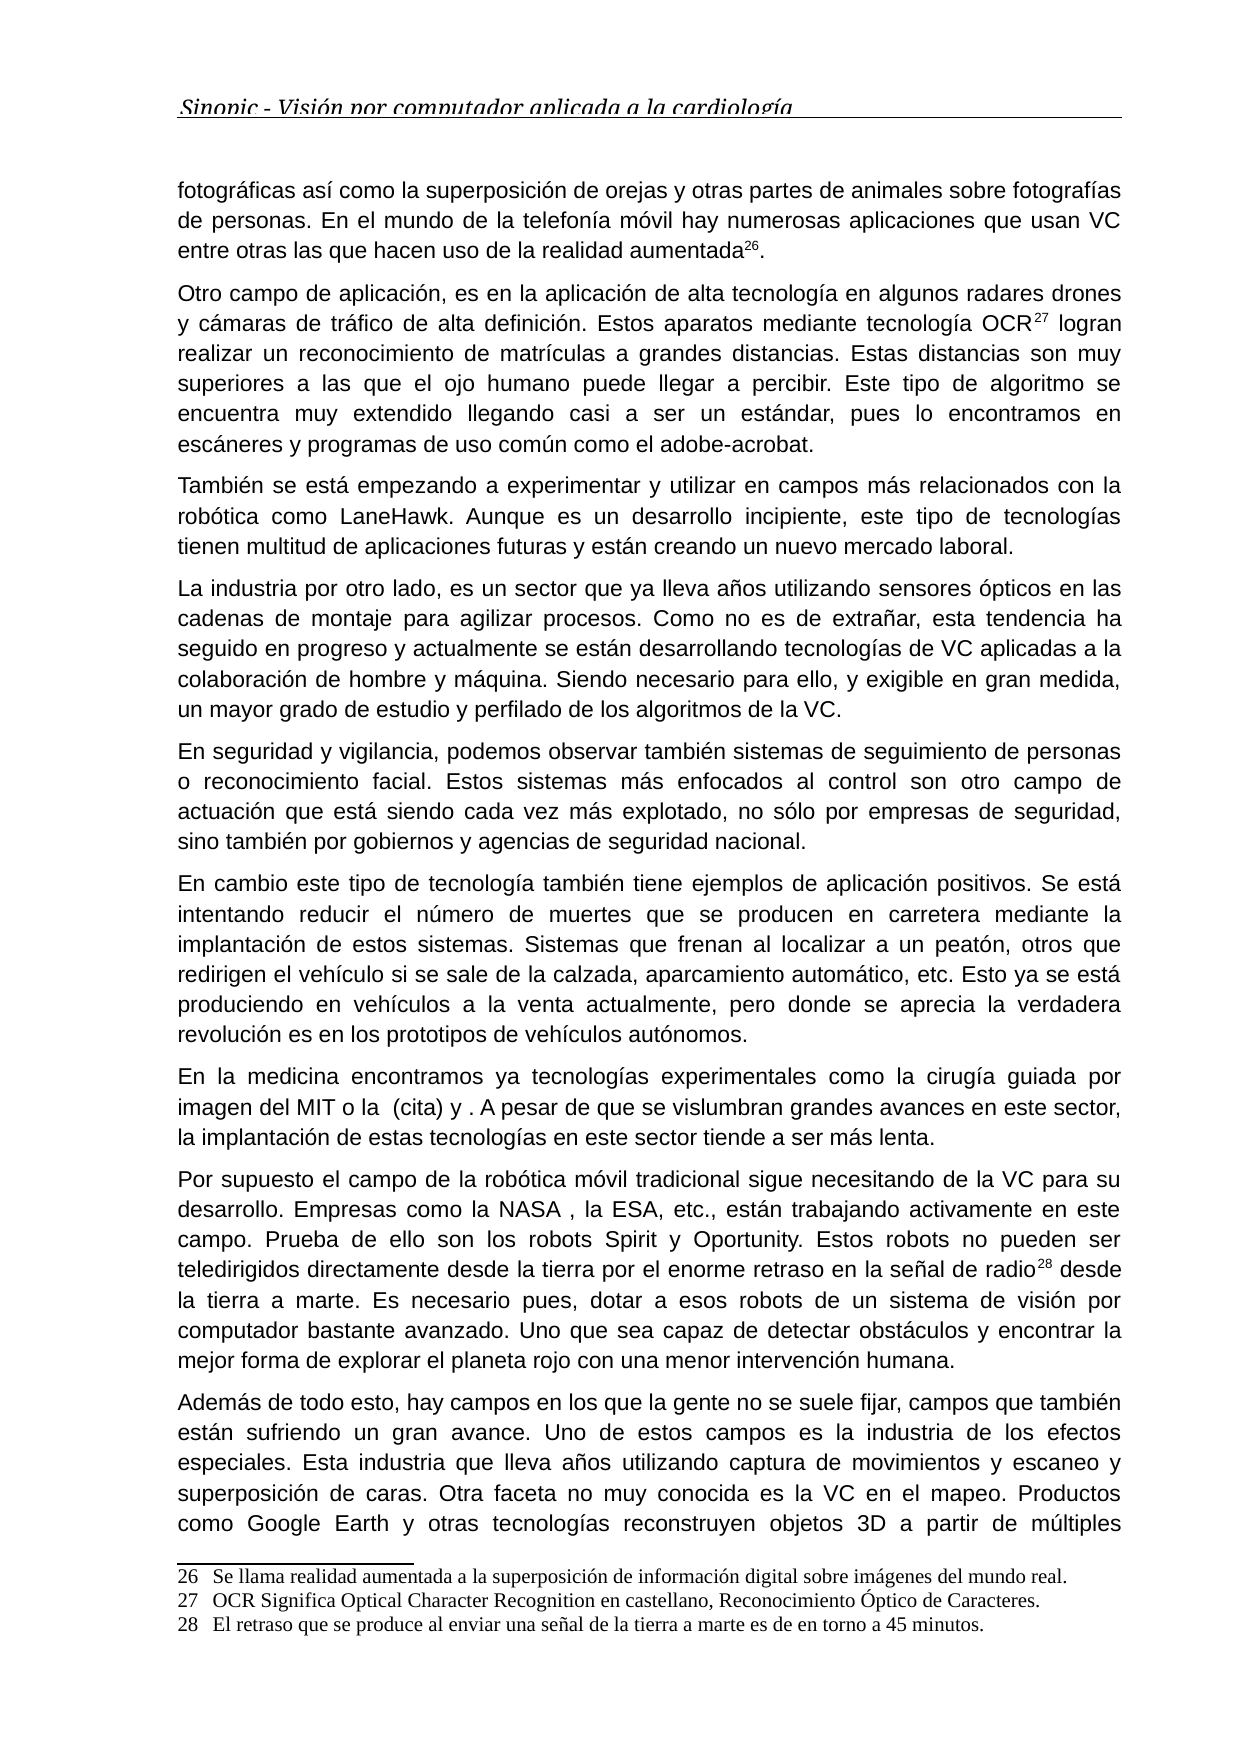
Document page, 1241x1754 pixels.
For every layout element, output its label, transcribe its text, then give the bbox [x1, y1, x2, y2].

list Además de todo esto, hay campos en los que la gente no se suele fijar, campos que también están sufriendo un gran avance. Uno de estos campos es la industria de los efectos especiales. Esta industria que lleva años utilizando captura de movimientos y escaneo y superposición de caras. Otra faceta no muy conocida es la VC en el mapeo. Productos como Google Earth y otras tecnologías reconstruyen objetos 3D a partir de múltiples [177, 1389, 1122, 1536]
list Por supuesto el campo de la robótica móvil tradicional sigue necesitando de la VC para su desarrollo. Empresas como la NASA , la ESA, etc., están trabajando activamente en este campo. Prueba de ello son los robots Spirit y Oportunity. Estos robots no pueden ser teledirigidos directamente desde la tierra por el enorme retraso en la señal de radio desde la tierra a marte. Es necesario pues, dotar a esos robots de un sistema de visión por computador bastante avanzado. Uno que sea capaz de detectar obstáculos y encontrar la mejor forma de explorar el planeta rojo con una menor intervención humana. [177, 1166, 1122, 1373]
list La industria por otro lado, es un sector que ya lleva años utilizando sensores ópticos en las cadenas de montaje para agilizar procesos. Como no es de extrañar, esta tendencia ha seguido en progreso y actualmente se están desarrollando tecnologías de VC aplicadas a la colaboración de hombre y máquina. Siendo necesario para ello, y exigible en gran medida, un mayor grado de estudio y perfilado de los algoritmos de la VC. [177, 575, 1122, 722]
list Otro campo de aplicación, es en la aplicación de alta tecnología en algunos radares drones y cámaras de tráfico de alta definición. Estos aparatos mediante tecnología OCR logran realizar un reconocimiento de matrículas a grandes distancias. Estas distancias son muy superiores a las que el ojo humano puede llegar a percibir. Este tipo de algoritmo se encuentra muy extendido llegando casi a ser un estándar, pues lo encontramos en escáneres y programas de uso común como el adobe-acrobat. [177, 279, 1122, 457]
list Se llama realidad aumentada a la superposición de información digital sobre imágenes del mundo real. [177, 1564, 1122, 1588]
list En seguridad y vigilancia, podemos observar también sistemas de seguimiento de personas o reconocimiento facial. Estos sistemas más enfocados al control son otro campo de actuación que está siendo cada vez más explotado, no sólo por empresas de seguridad, sino también por gobiernos y agencias de seguridad nacional. [177, 738, 1122, 855]
list El retraso que se produce al enviar una señal de la tierra a marte es de en torno a 45 minutos. [177, 1612, 1122, 1636]
list OCR Significa Optical Character Recognition en castellano, Reconocimiento Óptico de Caracteres. [177, 1588, 1122, 1612]
list fotográficas así como la superposición de orejas y otras partes de animales sobre fotografías de personas. En el mundo de la telefonía móvil hay numerosas aplicaciones que usan VC entre otras las que hacen uso de la realidad aumentada. [177, 177, 1122, 264]
list En la medicina encontramos ya tecnologías experimentales como la cirugía guiada por imagen del MIT o la (cita) y . A pesar de que se vislumbran grandes avances en este sector, la implantación de estas tecnologías en este sector tiende a ser más lenta. [177, 1063, 1122, 1150]
list También se está empezando a experimentar y utilizar en campos más relacionados con la robótica como LaneHawk. Aunque es un desarrollo incipiente, este tipo de tecnologías tienen multitud de aplicaciones futuras y están creando un nuevo mercado laboral. [177, 472, 1122, 559]
list En cambio este tipo de tecnología también tiene ejemplos de aplicación positivos. Se está intentando reducir el número de muertes que se producen en carretera mediante la implantación de estos sistemas. Sistemas que frenan al localizar a un peatón, otros que redirigen el vehículo si se sale de la calzada, aparcamiento automático, etc. Esto ya se está produciendo en vehículos a la venta actualmente, pero donde se aprecia la verdadera revolución es en los prototipos de vehículos autónomos. [177, 870, 1122, 1048]
